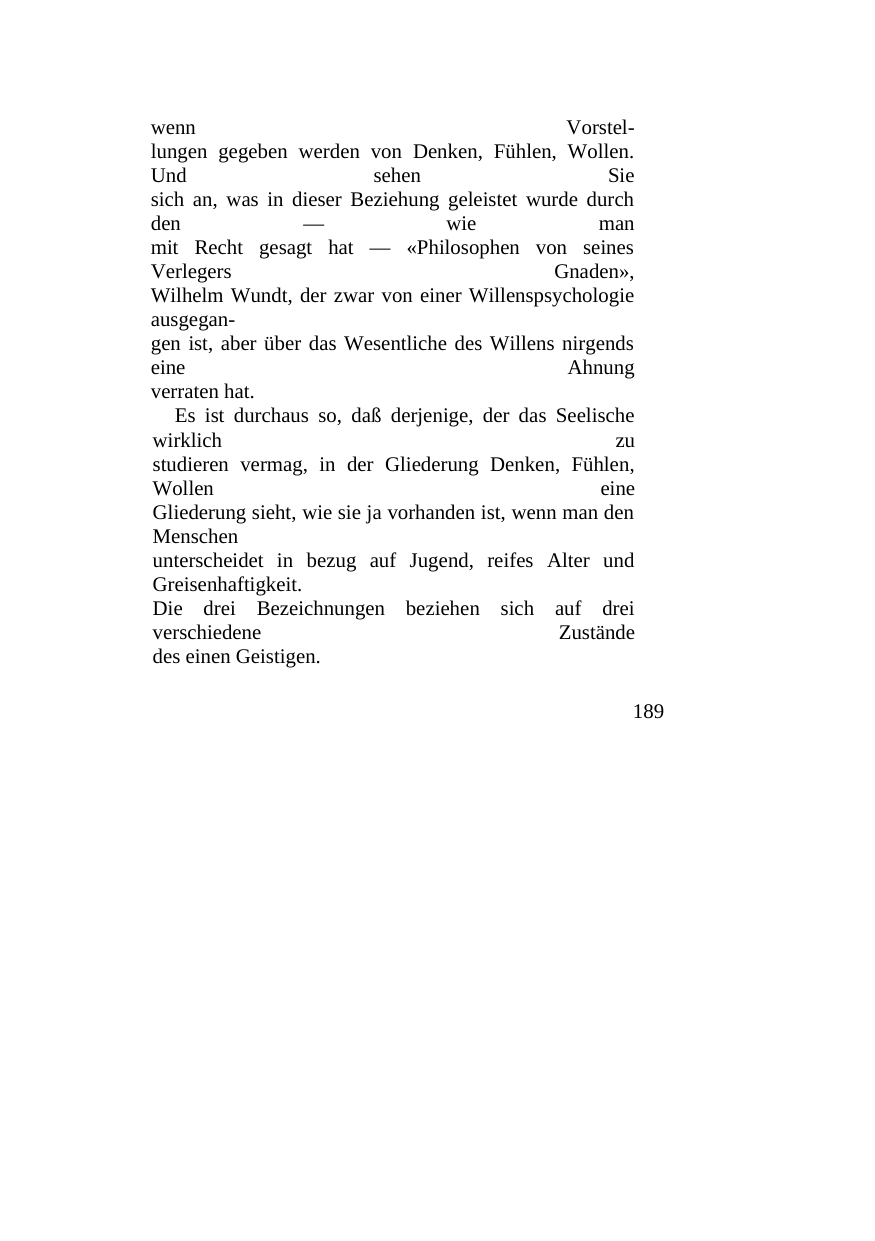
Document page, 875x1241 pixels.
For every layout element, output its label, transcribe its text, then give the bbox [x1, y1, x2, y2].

text Es ist durchaus so, daß derjenige, der das Seelische wirklich zu studieren vermag, in der Gliederung Denken, Fühlen, Wollen eine Gliederung sieht, wie sie ja vorhanden ist, wenn man den Menschen unterscheidet in bezug auf Jugend, reifes Alter und Greisenhaftigkeit. Die drei Bezeichnungen beziehen sich auf drei verschiedene Zustände des einen Geistigen. [152, 403, 635, 668]
text 189 [633, 699, 738, 723]
text wenn Vorstel- lungen gegeben werden von Denken, Fühlen, Wollen. Und sehen Sie sich an, was in dieser Beziehung geleistet wurde durch den — wie man mit Recht gesagt hat — «Philosophen von seines Verlegers Gnaden», Wilhelm Wundt, der zwar von einer Willenspsychologie ausgegan- gen ist, aber über das Wesentliche des Willens nirgends eine Ahnung verraten hat. [151, 115, 634, 403]
